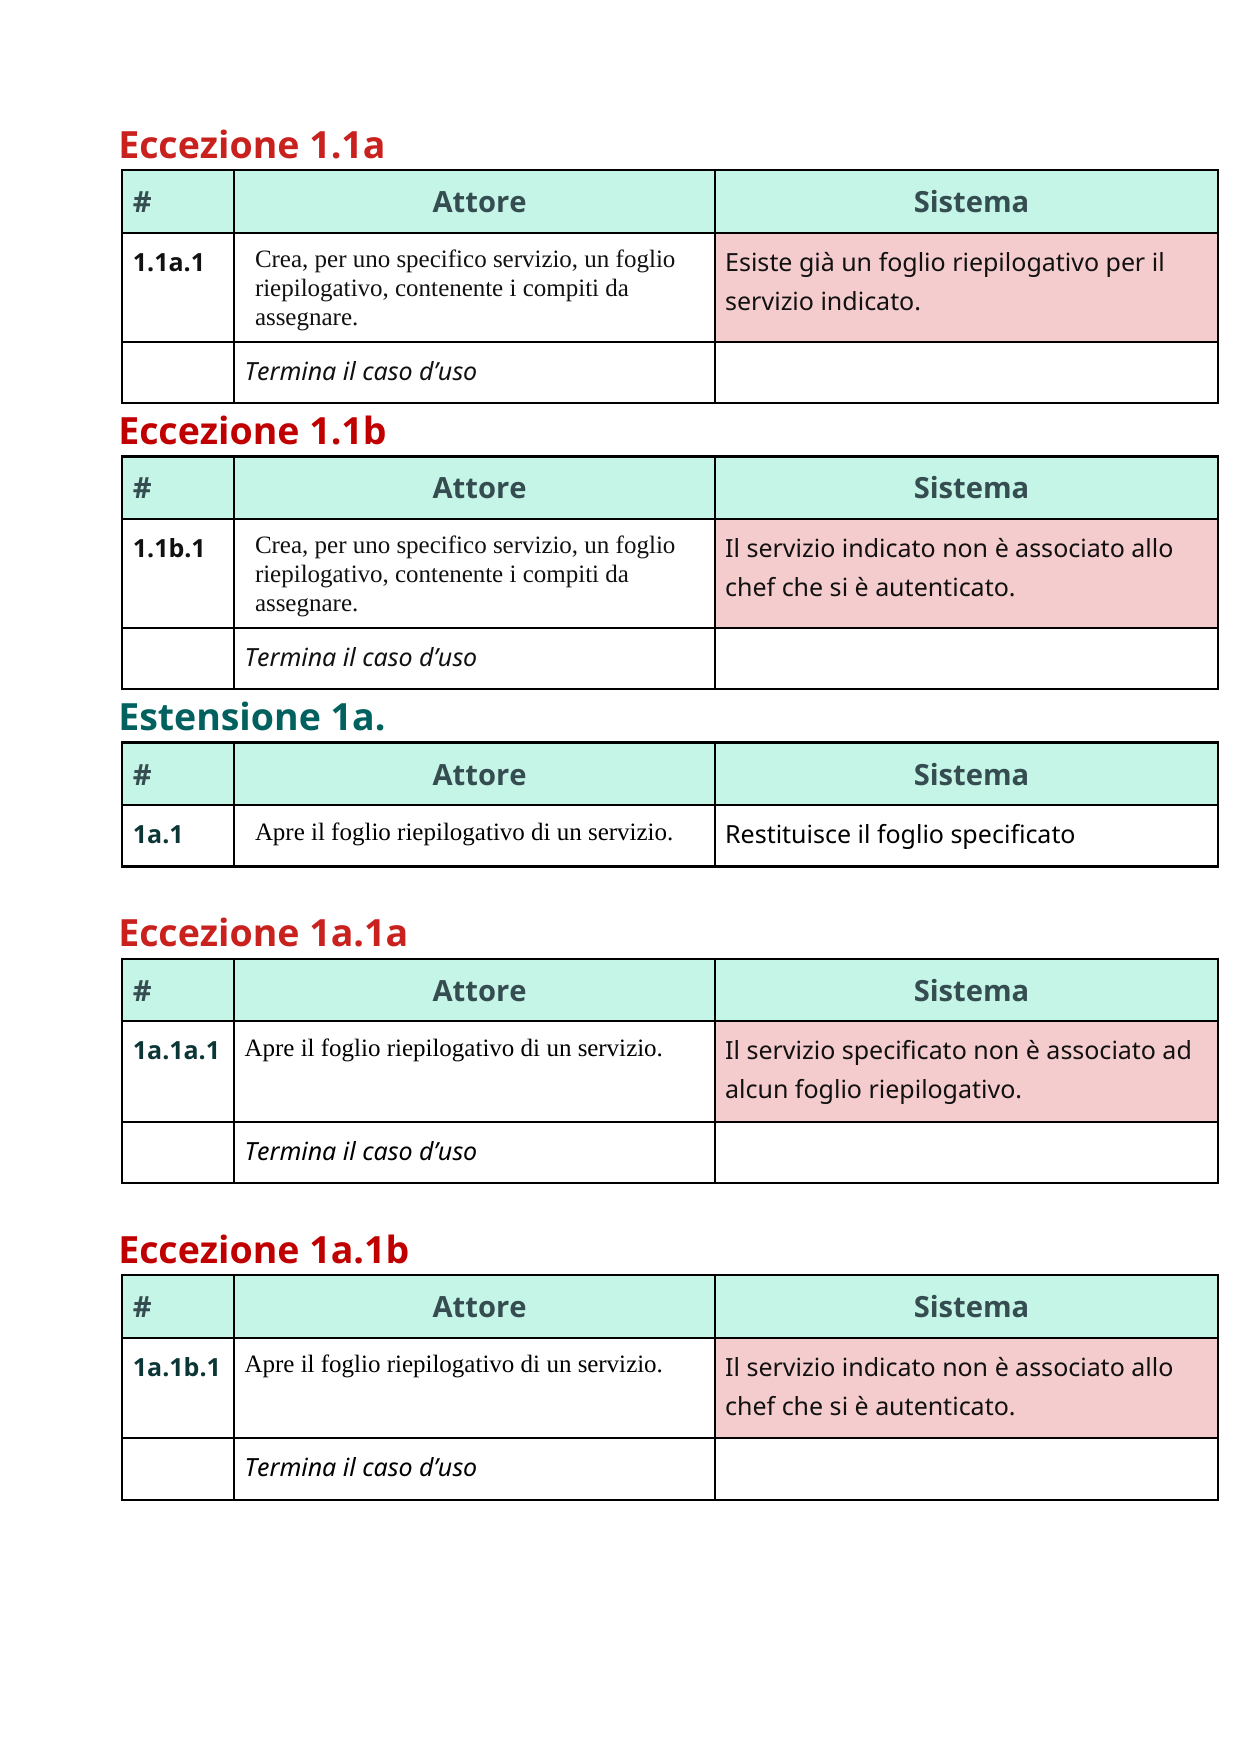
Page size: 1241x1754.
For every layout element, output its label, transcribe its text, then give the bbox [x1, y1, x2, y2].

table_header Attore [235, 1276, 714, 1337]
table_header Attore [235, 960, 714, 1020]
table_cell Termina il caso d’uso [235, 343, 714, 402]
table_cell Termina il caso d’uso [235, 1439, 714, 1498]
table_cell 1.1a.1 [123, 234, 233, 341]
table_cell [716, 1439, 1217, 1498]
table_cell [123, 1123, 233, 1182]
table_cell [123, 629, 233, 688]
table_cell Il servizio indicato non è associato allo chef che si è autenticato. [716, 520, 1217, 627]
subtitle Eccezione 1.1b [118, 404, 1122, 455]
table_header # [123, 458, 233, 518]
table_header # [123, 744, 233, 804]
subtitle Eccezione 1a.1b [118, 1223, 1122, 1274]
subtitle Eccezione 1.1a [118, 118, 1122, 169]
table_cell Termina il caso d’uso [235, 1123, 714, 1182]
table_cell 1a.1b.1 [123, 1339, 233, 1437]
table_cell Apre il foglio riepilogativo di un servizio. [235, 1022, 714, 1121]
table_header Sistema [716, 458, 1217, 518]
table_header Attore [235, 171, 714, 232]
table_cell Il servizio specificato non è associato ad alcun foglio riepilogativo. [716, 1022, 1217, 1121]
table_cell [123, 1439, 233, 1498]
table_cell Termina il caso d’uso [235, 629, 714, 688]
table_cell Apre il foglio riepilogativo di un servizio. [235, 1339, 714, 1437]
table_cell Crea, per uno specifico servizio, un foglio riepilogativo, contenente i compiti da assegnare. [235, 234, 714, 341]
table_cell 1a.1a.1 [123, 1022, 233, 1121]
table_cell [123, 343, 233, 402]
table_cell Crea, per uno specifico servizio, un foglio riepilogativo, contenente i compiti da assegnare. [235, 520, 714, 627]
table_header Attore [235, 744, 714, 804]
subtitle Eccezione 1a.1a [118, 907, 1122, 958]
table_header # [123, 171, 233, 232]
table_header Attore [235, 458, 714, 518]
table_header Sistema [716, 744, 1217, 804]
table_cell [716, 629, 1217, 688]
table_cell 1a.1 [123, 806, 233, 865]
table_cell Il servizio indicato non è associato allo chef che si è autenticato. [716, 1339, 1217, 1437]
table_header Sistema [716, 1276, 1217, 1337]
table_header # [123, 960, 233, 1020]
table_cell [716, 1123, 1217, 1182]
table_header Sistema [716, 171, 1217, 232]
table_cell 1.1b.1 [123, 520, 233, 627]
subtitle Estensione 1a. [118, 690, 1122, 741]
table_cell Apre il foglio riepilogativo di un servizio. [235, 806, 714, 865]
table_cell Restituisce il foglio specificato [716, 806, 1217, 865]
table_header # [123, 1276, 233, 1337]
table_header Sistema [716, 960, 1217, 1020]
table_cell [716, 343, 1217, 402]
table_cell Esiste già un foglio riepilogativo per il servizio indicato. [716, 234, 1217, 341]
